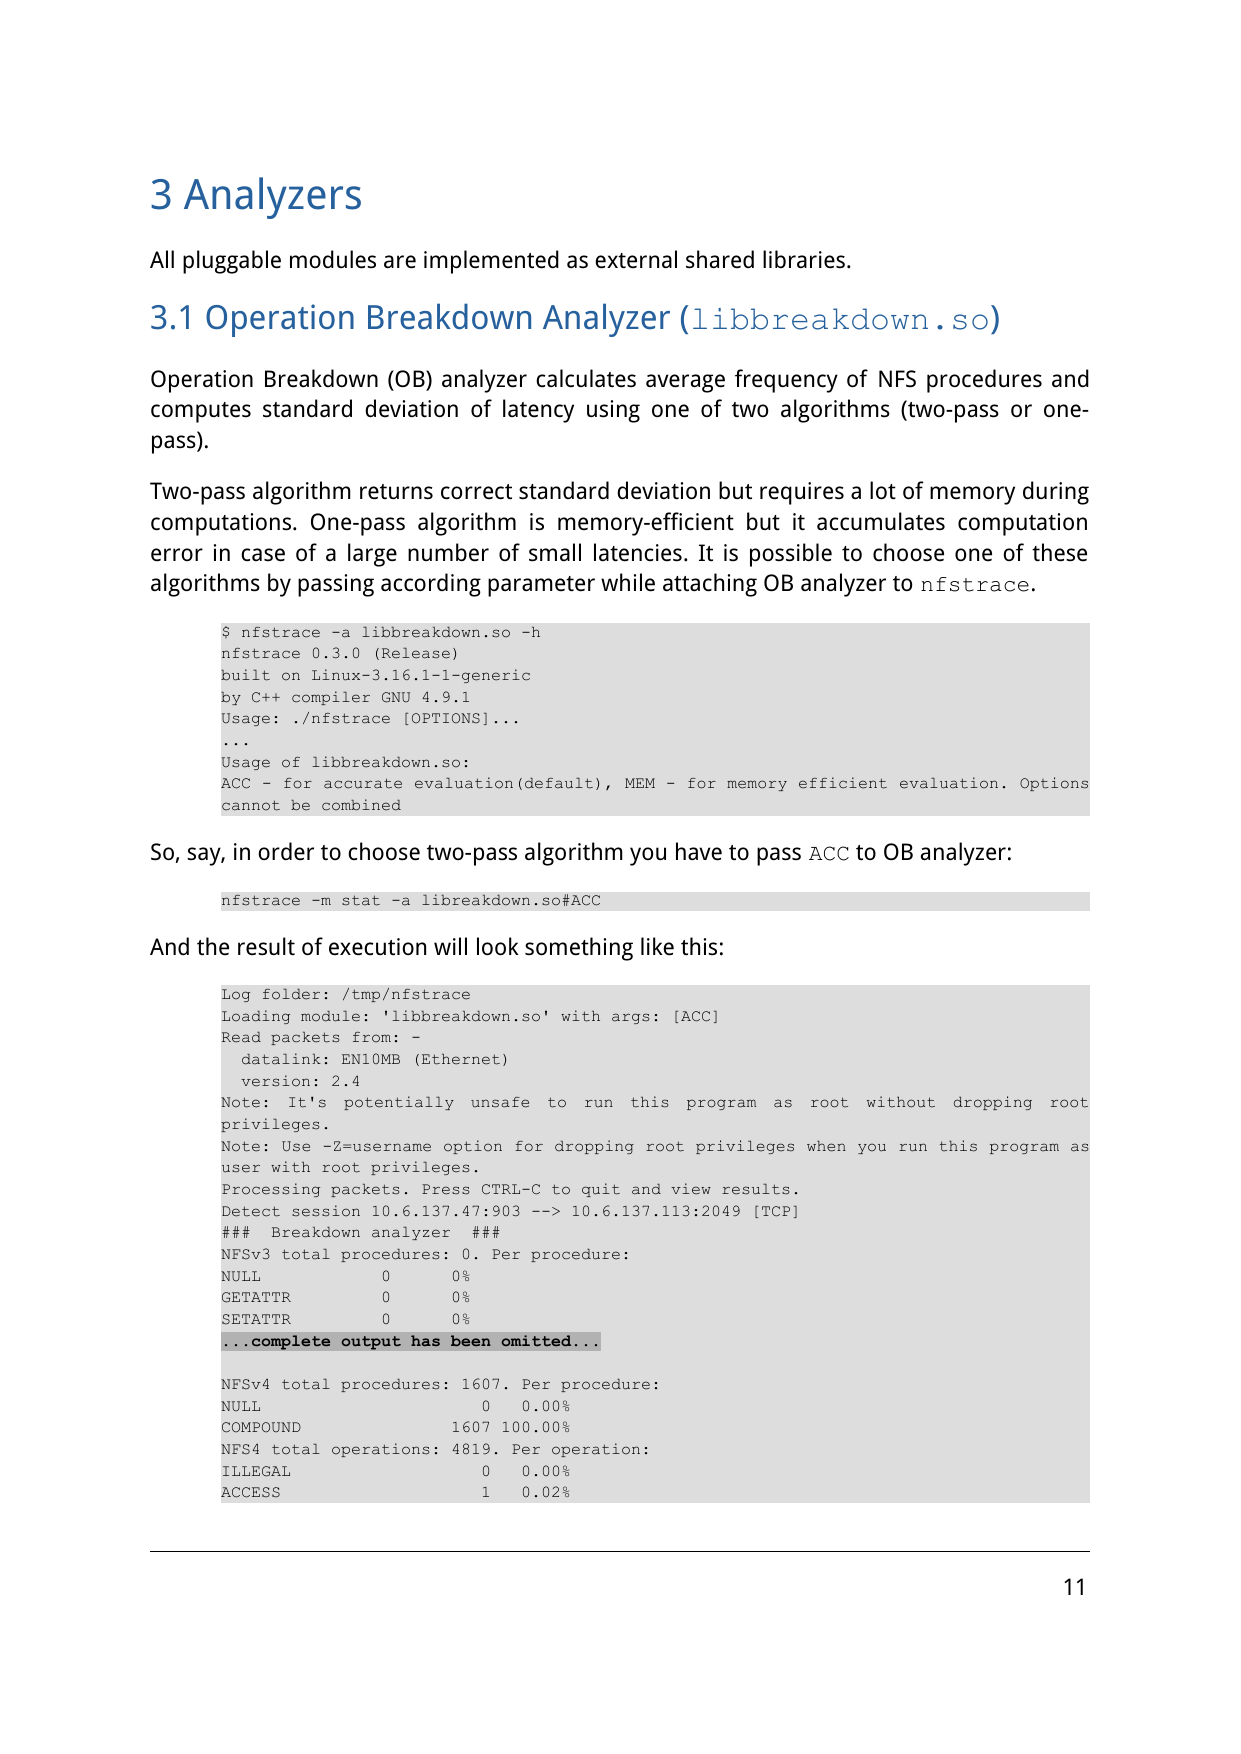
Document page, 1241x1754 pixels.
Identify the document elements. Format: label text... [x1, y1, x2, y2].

text NFSv4 total procedures: 1607. Per procedure: [221, 1375, 1090, 1394]
text ILLEGAL 0 0.00% [221, 1462, 1090, 1481]
text nfstrace 0.3.0 (Release) [221, 645, 1090, 664]
text Two-pass algorithm returns correct standard deviation but requires a lot of memory during computations. One-pass algorithm is memory-efficient but it accumulates computation error in case of a large number of small latencies. It is possible to choose one of these algorithms by passing according parameter while attaching OB analyzer to nfstrace. [150, 478, 1090, 598]
subtitle Operation Breakdown Analyzer (libbreakdown.so) [150, 298, 1090, 339]
text Processing packets. Press CTRL-C to quit and view results. [221, 1180, 1090, 1199]
text ACC - for accurate evaluation(default), MEM - for memory efficient evaluation. Options cannot be combined [221, 775, 1090, 816]
text Loading module: 'libbreakdown.so' with args: [ACC] [221, 1007, 1090, 1026]
text Usage of libbreakdown.so: [221, 753, 1090, 772]
text Read packets from: - [221, 1029, 1090, 1048]
text COMPOUND 1607 100.00% [221, 1419, 1090, 1438]
text Log folder: /tmp/nfstrace [221, 985, 1090, 1004]
subtitle Analyzers [150, 171, 1090, 219]
text NFS4 total operations: 4819. Per operation: [221, 1440, 1090, 1459]
text by C++ compiler GNU 4.9.1 [221, 688, 1090, 707]
text ... [221, 732, 1090, 751]
text NULL 0 0.00% [221, 1397, 1090, 1416]
text ACCESS 1 0.02% [221, 1484, 1090, 1503]
text So, say, in order to choose two-pass algorithm you have to pass ACC to OB analyzer: [150, 839, 1090, 867]
text NULL 0 0% [221, 1267, 1090, 1286]
text Operation Breakdown (OB) analyzer calculates average frequency of NFS procedures and computes standard deviation of latency using one of two algorithms (two-pass or one-pass). [150, 366, 1090, 454]
text And the result of execution will look something like this: [150, 934, 1090, 961]
text Note: Use -Z=username option for dropping root privileges when you run this program as user with root privileges. [221, 1137, 1090, 1178]
text ### Breakdown analyzer ### [221, 1224, 1090, 1243]
text NFSv3 total procedures: 0. Per procedure: [221, 1245, 1090, 1264]
text ...complete output has been omitted... [221, 1332, 1090, 1351]
text SETATTR 0 0% [221, 1310, 1090, 1329]
text Usage: ./nfstrace [OPTIONS]... [221, 710, 1090, 729]
text datalink: EN10MB (Ethernet) [221, 1050, 1090, 1069]
text GETATTR 0 0% [221, 1289, 1090, 1308]
text $ nfstrace -a libbreakdown.so -h [221, 623, 1090, 642]
text built on Linux-3.16.1-1-generic [221, 667, 1090, 686]
text Note: It's potentially unsafe to run this program as root without dropping root privileges. [221, 1094, 1090, 1134]
text All pluggable modules are implemented as external shared libraries. [150, 247, 1090, 274]
text nfstrace -m stat -a libreakdown.so#ACC [221, 892, 1090, 911]
text version: 2.4 [221, 1072, 1090, 1091]
text Detect session 10.6.137.47:903 --> 10.6.137.113:2049 [TCP] [221, 1202, 1090, 1221]
